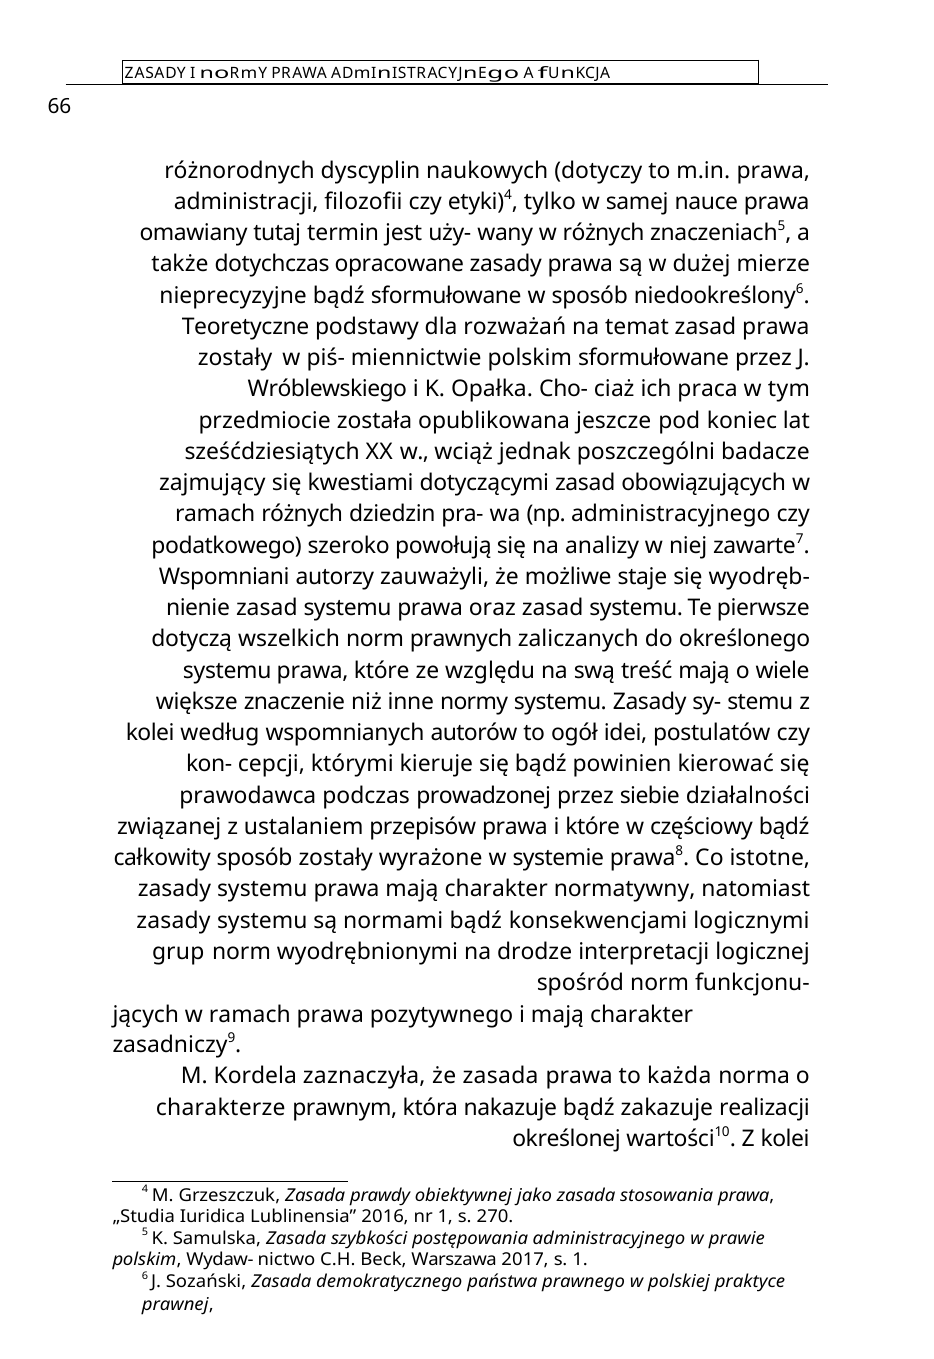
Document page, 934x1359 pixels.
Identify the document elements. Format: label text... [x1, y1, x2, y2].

text M. Kordela zaznaczyła, że zasada prawa to każda norma o charakterze prawnym, która nakazuje bądź zakazuje realizacji określonej wartości10. Z kolei [106, 1059, 809, 1153]
text 6 J. Sozański, Zasada demokratycznego państwa prawnego w polskiej praktyce prawnej, [142, 1270, 821, 1315]
text 4 M. Grzeszczuk, Zasada prawdy obiektywnej jako zasada stosowania prawa, „Studia Iuridica Lublinensia” 2016, nr 1, s. 270. [112, 1184, 821, 1227]
text 5 K. Samulska, Zasada szybkości postępowania administracyjnego w prawie polskim, Wydaw- nictwo C.H. Beck, Warszawa 2017, s. 1. [112, 1227, 821, 1270]
text 66 [47, 91, 821, 119]
text jących w ramach prawa pozytywnego i mają charakter zasadniczy9. [112, 997, 821, 1059]
text różnorodnych dyscyplin naukowych (dotyczy to m.in. prawa, administracji, filozofii czy etyki)4, tylko w samej nauce prawa omawiany tutaj termin jest uży- wany w różnych znaczeniach5, a także dotychczas opracowane zasady prawa są w dużej mierze nieprecyzyjne bądź sformułowane w sposób niedookreślony6. Teoretyczne podstawy dla rozważań na temat zasad prawa zostały w piś- miennictwie polskim sformułowane przez J. Wróblewskiego i K. Opałka. Cho- ciaż ich praca w tym przedmiocie została opublikowana jeszcze pod koniec lat sześćdziesiątych XX w., wciąż jednak poszczególni badacze zajmujący się kwestiami dotyczącymi zasad obowiązujących w ramach różnych dziedzin pra- wa (np. administracyjnego czy podatkowego) szeroko powołują się na analizy w niej zawarte7. Wspomniani autorzy zauważyli, że możliwe staje się wyodręb- nienie zasad systemu prawa oraz zasad systemu. Te pierwsze dotyczą wszelkich norm prawnych zaliczanych do określonego systemu prawa, które ze względu na swą treść mają o wiele większe znaczenie niż inne normy systemu. Zasady sy- stemu z kolei według wspomnianych autorów to ogół idei, postulatów czy kon- cepcji, którymi kieruje się bądź powinien kierować się prawodawca podczas prowadzonej przez siebie działalności związanej z ustalaniem przepisów prawa i które w częściowy bądź całkowity sposób zostały wyrażone w systemie prawa8. Co istotne, zasady systemu prawa mają charakter normatywny, natomiast zasady systemu są normami bądź konsekwencjami logicznymi grup norm wyodrębnionymi na drodze interpretacji logicznej spośród norm funkcjonu- [112, 154, 810, 997]
